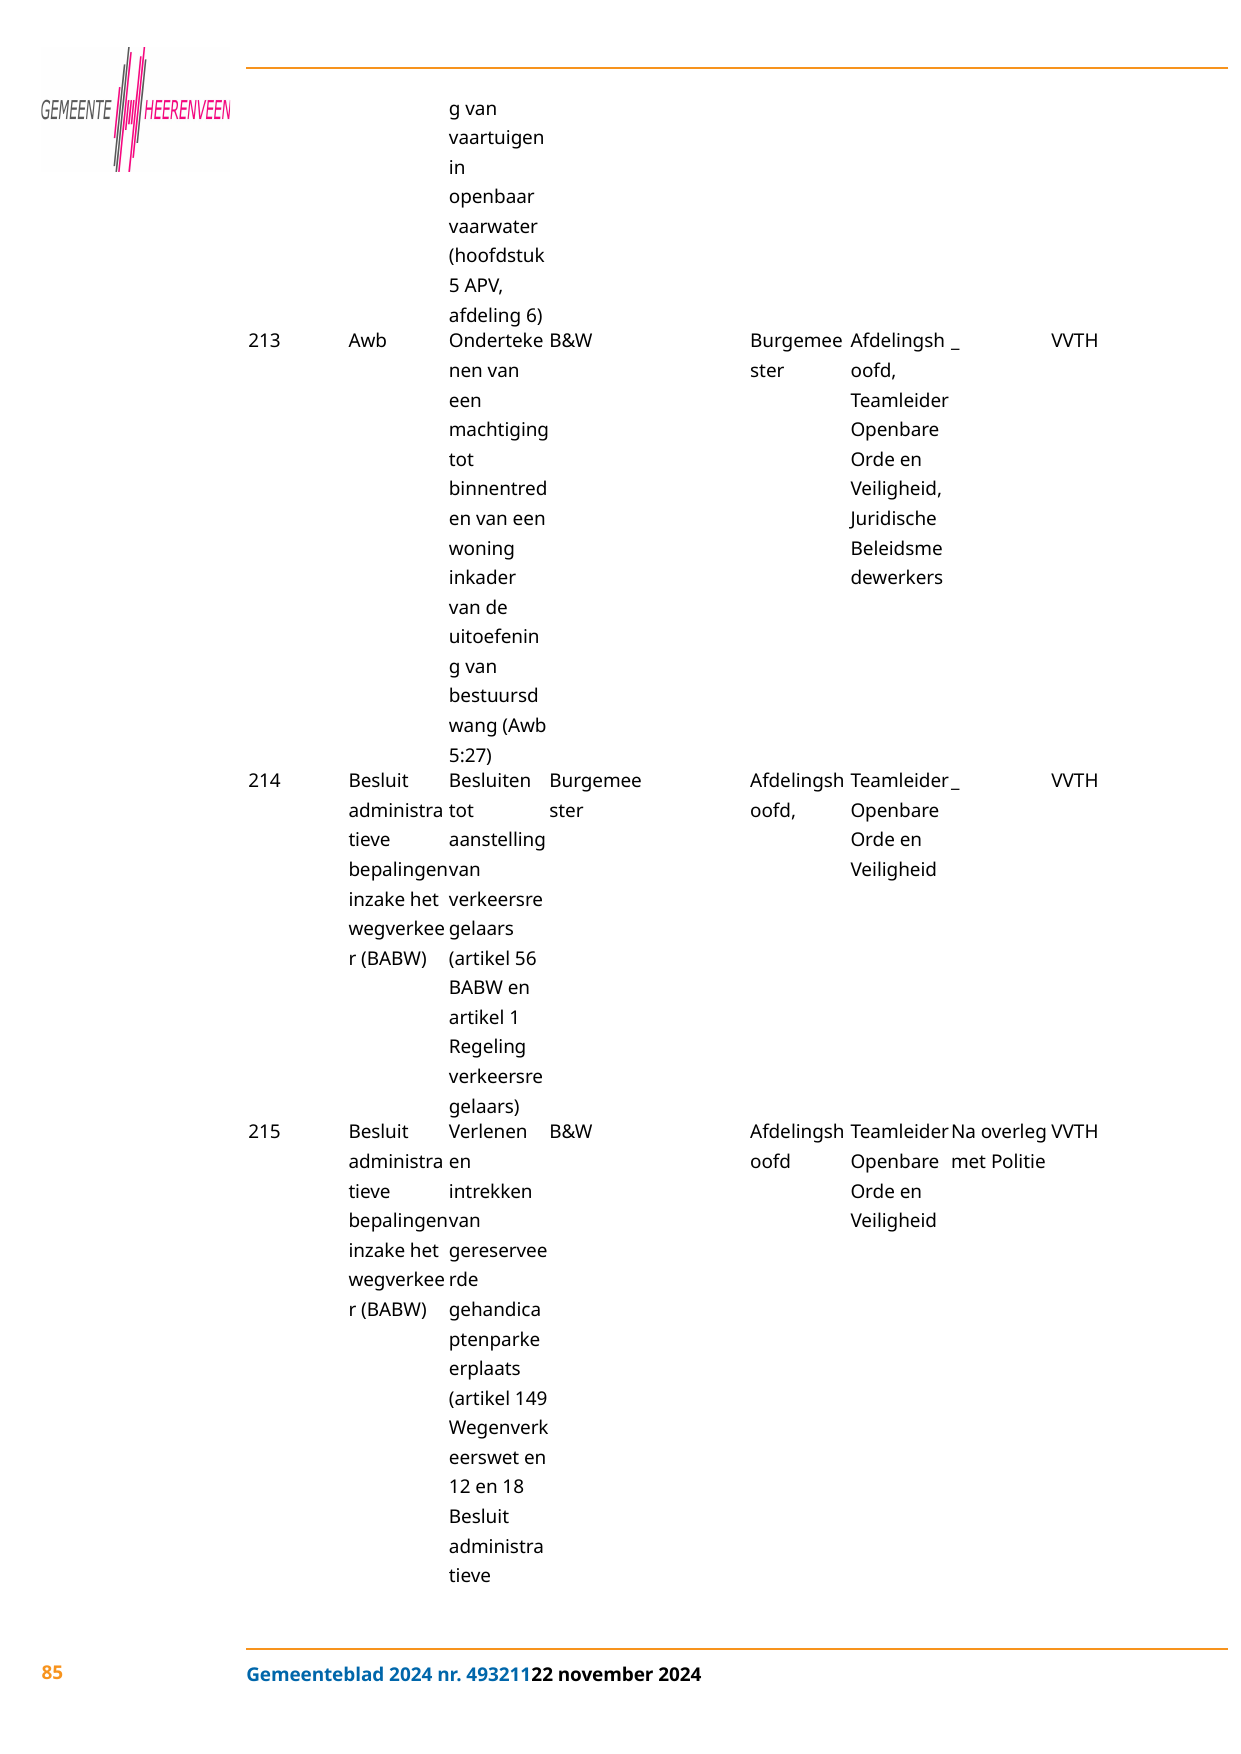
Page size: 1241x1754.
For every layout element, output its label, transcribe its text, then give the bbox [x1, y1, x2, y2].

table_cell [248, 95, 348, 328]
table_cell Awb [348, 328, 449, 767]
table_cell Ondertekenen van een machtiging tot binnentreden van een woning inkader van de uitoefening van bestuursdwang (Awb 5:27) [449, 328, 549, 767]
table_cell [549, 95, 649, 328]
table_cell VVTH [1051, 768, 1152, 1119]
table_cell g van vaartuigen in openbaar vaarwater (hoofdstuk 5 APV, afdeling 6) [449, 95, 549, 328]
table_cell [650, 328, 750, 767]
table_cell 214 [248, 768, 348, 1119]
table_cell Afdelingshoofd [750, 1119, 850, 1588]
table_cell Besluiten tot aanstelling van verkeersregelaars (artikel 56 BABW en artikel 1 Regeling verkeersregelaars) [449, 768, 549, 1119]
table_cell B&W [549, 328, 649, 767]
table_cell [951, 95, 1051, 328]
table_cell Teamleider Openbare Orde en Veiligheid [850, 1119, 951, 1588]
table_cell Besluit administratieve bepalingen inzake het wegverkeer (BABW) [348, 1119, 449, 1588]
table_cell Afdelingshoofd, [750, 768, 850, 1119]
table_cell Burgemeester [549, 768, 649, 1119]
table_cell _ [951, 768, 1051, 1119]
table_cell [850, 95, 951, 328]
table_cell 215 [248, 1119, 348, 1588]
table_cell B&W [549, 1119, 649, 1588]
table_cell Na overleg met Politie [951, 1119, 1051, 1588]
table_cell 213 [248, 328, 348, 767]
picture [41, 47, 231, 172]
table_cell Verlenen en intrekken van gereserveerde gehandicaptenparkeerplaats (artikel 149 Wegenverkeerswet en 12 en 18 Besluit administratieve [449, 1119, 549, 1588]
table_cell [650, 768, 750, 1119]
table_cell [650, 95, 750, 328]
table_cell [1051, 95, 1152, 328]
table_cell Burgemeester [750, 328, 850, 767]
table_cell [348, 95, 449, 328]
table_cell VVTH [1051, 328, 1152, 767]
table_cell Besluit administratieve bepalingen inzake het wegverkeer (BABW) [348, 768, 449, 1119]
table_cell _ [951, 328, 1051, 767]
table_cell [650, 1119, 750, 1588]
table_cell Afdelingshoofd, Teamleider Openbare Orde en Veiligheid, Juridische Beleidsmedewerkers [850, 328, 951, 767]
table_cell VVTH [1051, 1119, 1152, 1588]
table_cell [750, 95, 850, 328]
table_cell Teamleider Openbare Orde en Veiligheid [850, 768, 951, 1119]
